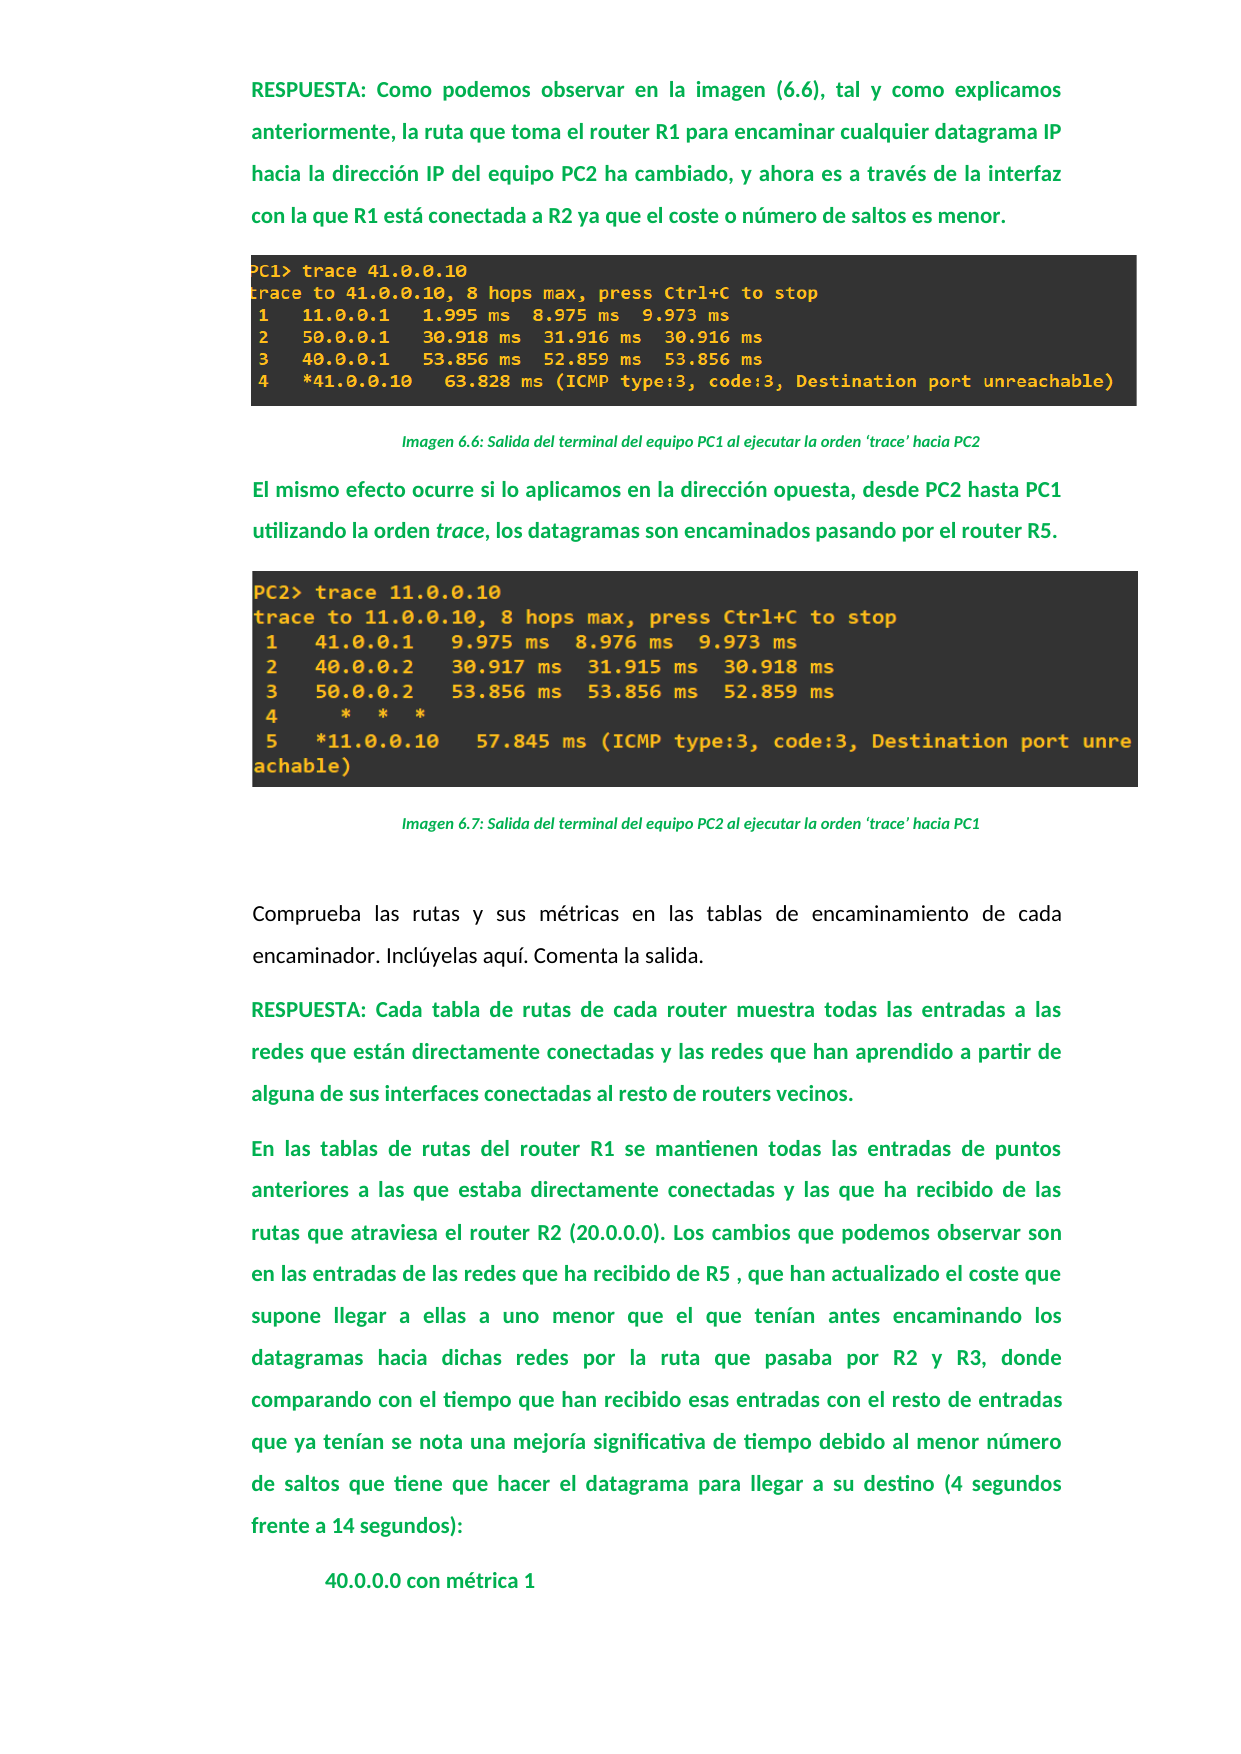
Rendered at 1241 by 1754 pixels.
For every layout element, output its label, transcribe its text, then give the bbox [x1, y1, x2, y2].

picture [251, 255, 1137, 406]
text 40.0.0.0 con métrica 1 [251, 1566, 1063, 1594]
text Imagen 6.6: Salida del terminal del equipo PC1 al ejecutar la orden ‘trace’ hacia PC2 [177, 432, 1063, 452]
picture [252, 571, 1138, 787]
text El mismo efecto ocurre si lo aplicamos en la dirección opuesta, desde PC2 hasta PC1 utilizando la orden trace, los datagramas son encaminados pasando por el router R5. [252, 475, 1063, 545]
text En las tablas de rutas del router R1 se mantienen todas las entradas de puntos anteriores a las que estaba directamente conectadas y las que ha recibido de las rutas que atraviesa el router R2 (20.0.0.0). Los cambios que podemos observar son en las entradas de las redes que ha recibido de R5 , que han actualizado el coste que supone llegar a ellas a uno menor que el que tenían antes encaminando los datagramas hacia dichas redes por la ruta que pasaba por R2 y R3, donde comparando con el tiempo que han recibido esas entradas con el resto de entradas que ya tenían se nota una mejoría significativa de tiempo debido al menor número de saltos que tiene que hacer el datagrama para llegar a su destino (4 segundos frente a 14 segundos): [251, 1134, 1063, 1539]
text Imagen 6.7: Salida del terminal del equipo PC2 al ejecutar la orden ‘trace’ hacia PC1 [177, 813, 1063, 833]
text RESPUESTA: Cada tabla de rutas de cada router muestra todas las entradas a las redes que están directamente conectadas y las redes que han aprendido a partir de alguna de sus interfaces conectadas al resto de routers vecinos. [251, 995, 1063, 1107]
text RESPUESTA: Como podemos observar en la imagen (6.6), tal y como explicamos anteriormente, la ruta que toma el router R1 para encaminar cualquier datagrama IP hacia la dirección IP del equipo PC2 ha cambiado, y ahora es a través de la interfaz con la que R1 está conectada a R2 ya que el coste o número de saltos es menor. [251, 75, 1063, 229]
text Comprueba las rutas y sus métricas en las tablas de encaminamiento de cada encaminador. Inclúyelas aquí. Comenta la salida. [252, 899, 1063, 969]
